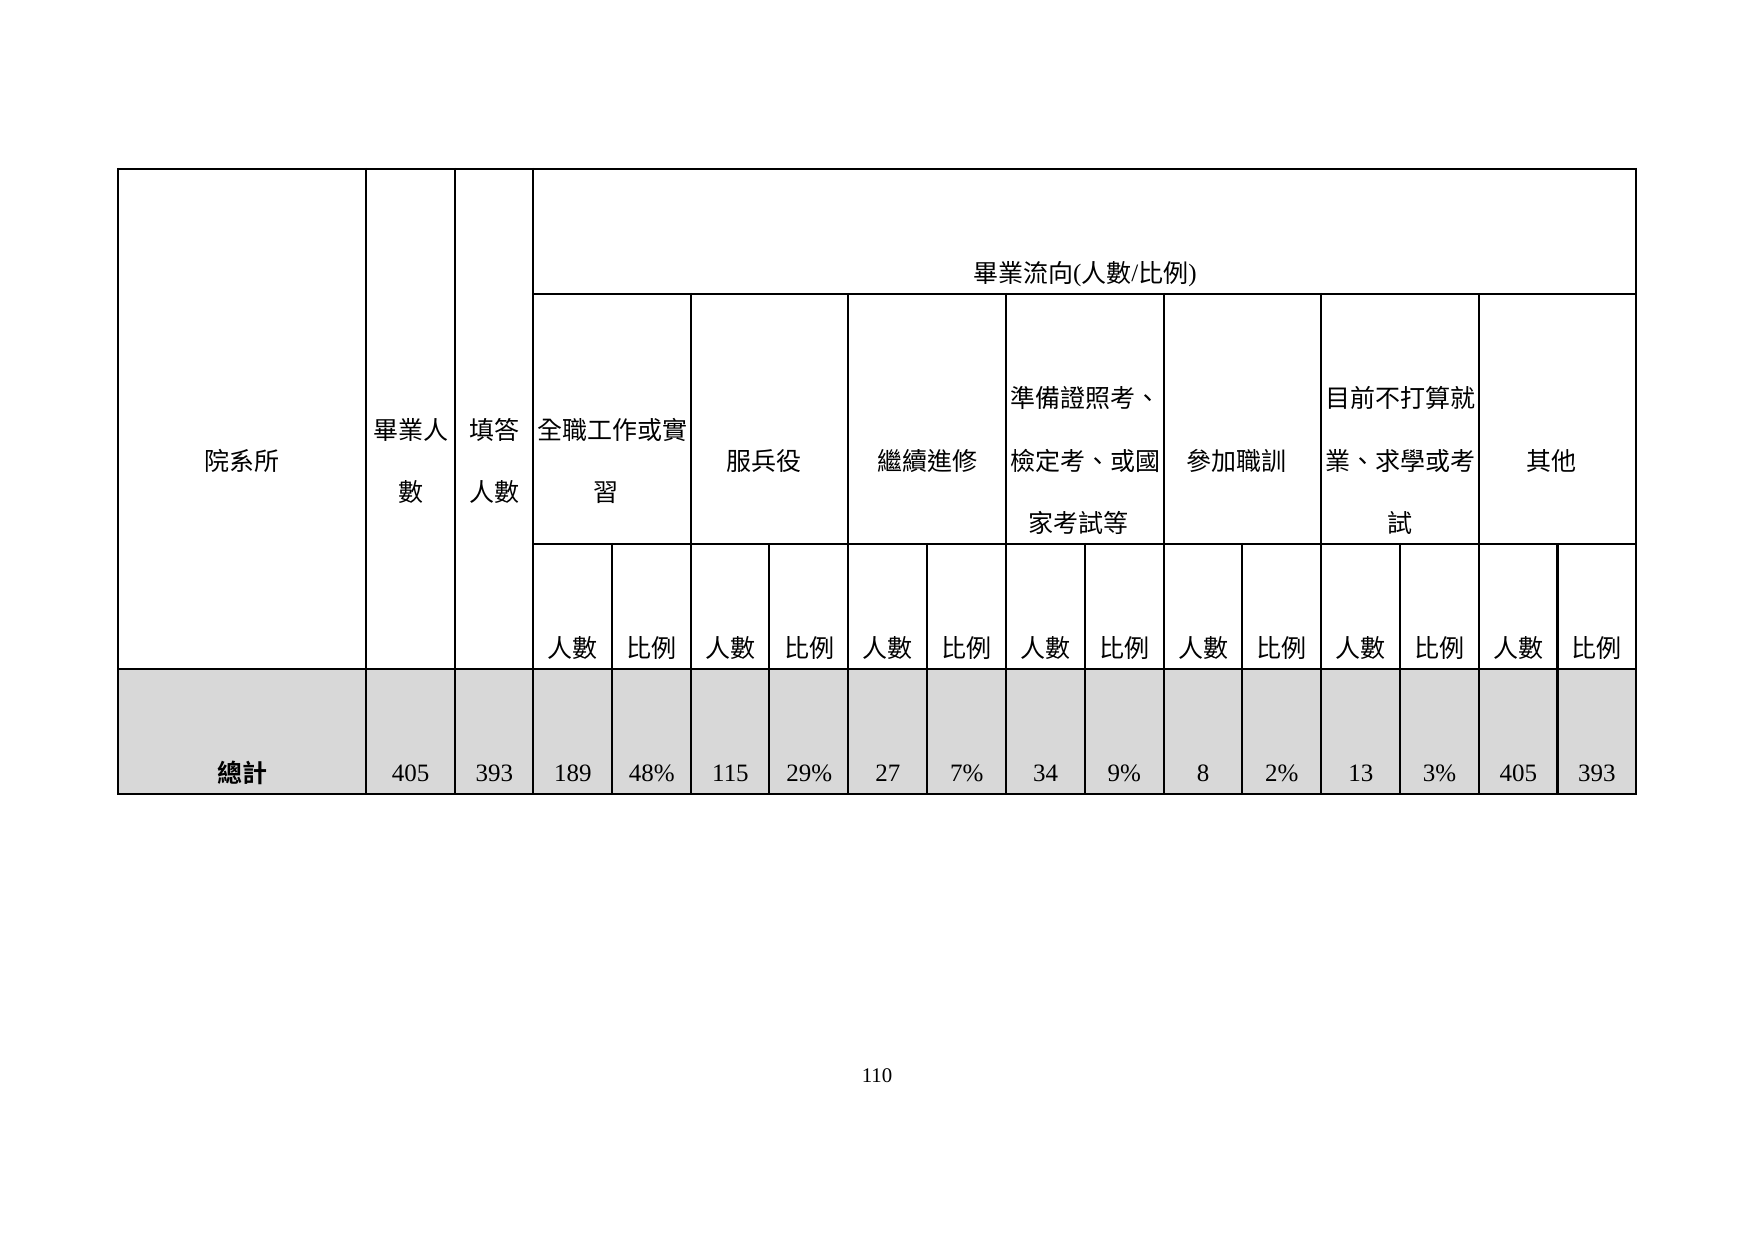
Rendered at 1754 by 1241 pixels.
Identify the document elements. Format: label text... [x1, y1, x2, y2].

table_header 填答人數 [456, 170, 532, 668]
table_cell 人數 [1165, 545, 1241, 668]
table_header 畢業流向(人數/比例) [534, 170, 1635, 293]
table_cell 繼續進修 [849, 295, 1005, 543]
table_cell 人數 [534, 545, 611, 668]
table_cell 人數 [1322, 545, 1399, 668]
table_header 院系所 [119, 170, 365, 668]
table_cell 27 [849, 670, 926, 793]
table_cell 48% [613, 670, 690, 793]
table_cell 比例 [770, 545, 847, 668]
table_cell 比例 [1559, 545, 1635, 668]
table_cell 189 [534, 670, 611, 793]
table_cell 參加職訓 [1165, 295, 1320, 543]
table_cell 比例 [928, 545, 1005, 668]
table_cell 34 [1007, 670, 1084, 793]
table_cell 比例 [1243, 545, 1320, 668]
table_cell 115 [692, 670, 768, 793]
table_cell 393 [1559, 670, 1635, 793]
table_cell 人數 [1480, 545, 1556, 668]
table_cell 總計 [119, 670, 365, 793]
table_cell 服兵役 [692, 295, 847, 543]
table_cell 目前不打算就業、求學或考試 [1322, 295, 1478, 543]
table_cell 405 [367, 670, 454, 793]
table_cell 393 [456, 670, 532, 793]
table_cell 比例 [1401, 545, 1478, 668]
table_cell 29% [770, 670, 847, 793]
table_cell 7% [928, 670, 1005, 793]
table_cell 其他 [1480, 295, 1635, 543]
table_cell 全職工作或實習 [534, 295, 690, 543]
table_cell 405 [1480, 670, 1556, 793]
table_cell 9% [1086, 670, 1163, 793]
table_cell 人數 [849, 545, 926, 668]
table_cell 比例 [1086, 545, 1163, 668]
table_cell 準備證照考、檢定考、或國家考試等 [1007, 295, 1163, 543]
table_cell 人數 [1007, 545, 1084, 668]
table_cell 3% [1401, 670, 1478, 793]
table_cell 比例 [613, 545, 690, 668]
table_cell 2% [1243, 670, 1320, 793]
table_header 畢業人數 [367, 170, 454, 668]
table_cell 8 [1165, 670, 1241, 793]
table_cell 13 [1322, 670, 1399, 793]
table_cell 人數 [692, 545, 768, 668]
